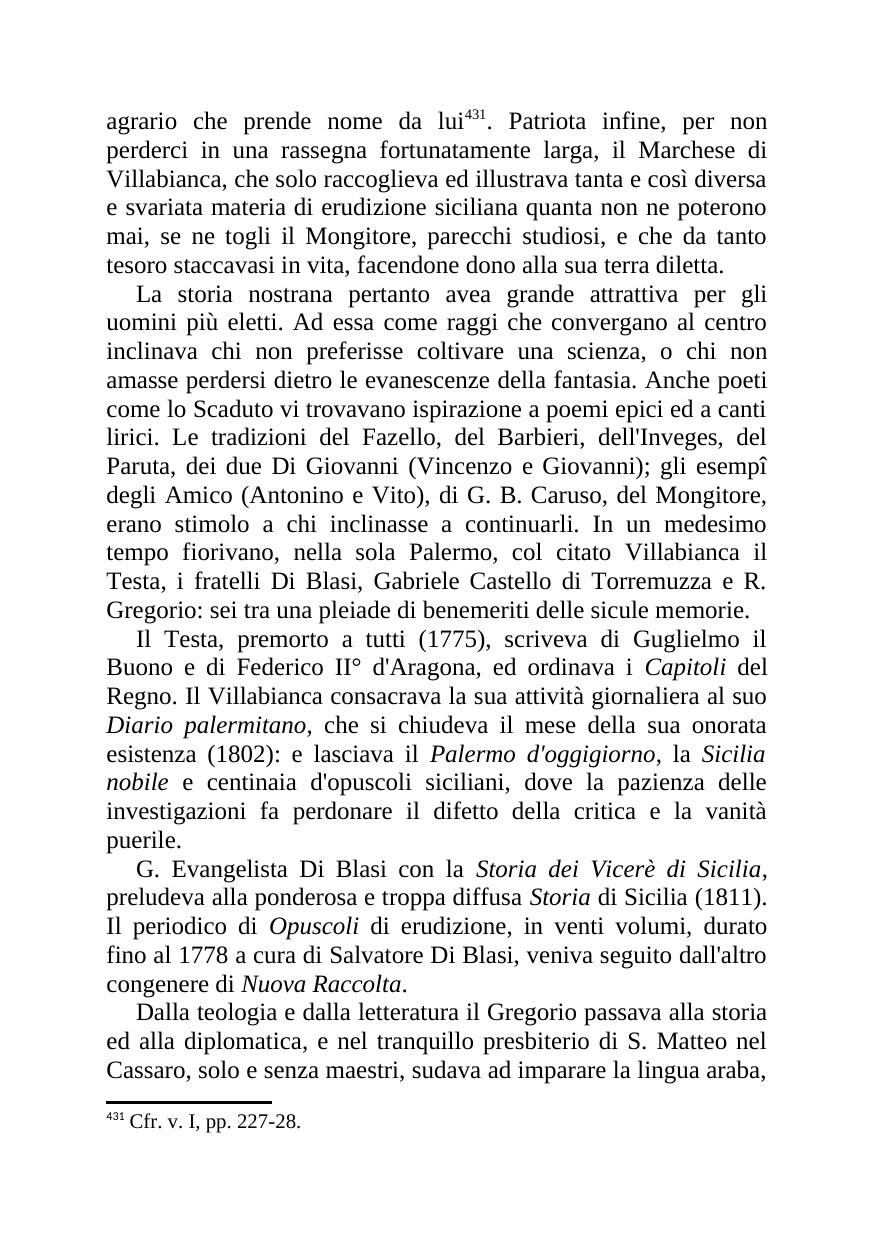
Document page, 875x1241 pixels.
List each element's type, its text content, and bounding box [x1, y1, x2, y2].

text Cfr. v. I, pp. 227-28. [106, 1108, 768, 1134]
text Dalla teologia e dalla letteratura il Gregorio passava alla storia ed alla diplomatica, e nel tranquillo presbiterio di S. Matteo nel Cassaro, solo e senza maestri, sudava ad imparare la lingua araba, [106, 997, 768, 1084]
text Il Testa, premorto a tutti (1775), scriveva di Guglielmo il Buono e di Federico II° d'Aragona, ed ordinava i Capitoli del Regno. Il Villabianca consacrava la sua attività giornaliera al suo Diario palermitano, che si chiudeva il mese della sua onorata esistenza (1802): e lasciava il Palermo d'oggigiorno, la Sicilia nobile e centinaia d'opuscoli siciliani, dove la pazienza delle investigazioni fa perdonare il difetto della critica e la vanità puerile. [106, 624, 768, 854]
text agrario che prende nome da lui. Patriota infine, per non perderci in una rassegna fortunatamente larga, il Marchese di Villabianca, che solo raccoglieva ed illustrava tanta e così diversa e svariata materia di erudizione siciliana quanta non ne poterono mai, se ne togli il Mongitore, parecchi studiosi, e che da tanto tesoro staccavasi in vita, facendone dono alla sua terra diletta. [106, 106, 768, 279]
text G. Evangelista Di Blasi con la Storia dei Vicerè di Sicilia, preludeva alla ponderosa e troppa diffusa Storia di Sicilia (1811). Il periodico di Opuscoli di erudizione, in venti volumi, durato fino al 1778 a cura di Salvatore Di Blasi, veniva seguito dall'altro congenere di Nuova Raccolta. [106, 854, 768, 997]
text La storia nostrana pertanto avea grande attrattiva per gli uomini più eletti. Ad essa come raggi che convergano al centro inclinava chi non preferisse coltivare una scienza, o chi non amasse perdersi dietro le evanescenze della fantasia. Anche poeti come lo Scaduto vi trovavano ispirazione a poemi epici ed a canti lirici. Le tradizioni del Fazello, del Barbieri, dell'Inveges, del Paruta, dei due Di Giovanni (Vincenzo e Giovanni); gli esempî degli Amico (Antonino e Vito), di G. B. Caruso, del Mongitore, erano stimolo a chi inclinasse a continuarli. In un medesimo tempo fiorivano, nella sola Palermo, col citato Villabianca il Testa, i fratelli Di Blasi, Gabriele Castello di Torremuzza e R. Gregorio: sei tra una pleiade di benemeriti delle sicule memorie. [106, 279, 768, 624]
